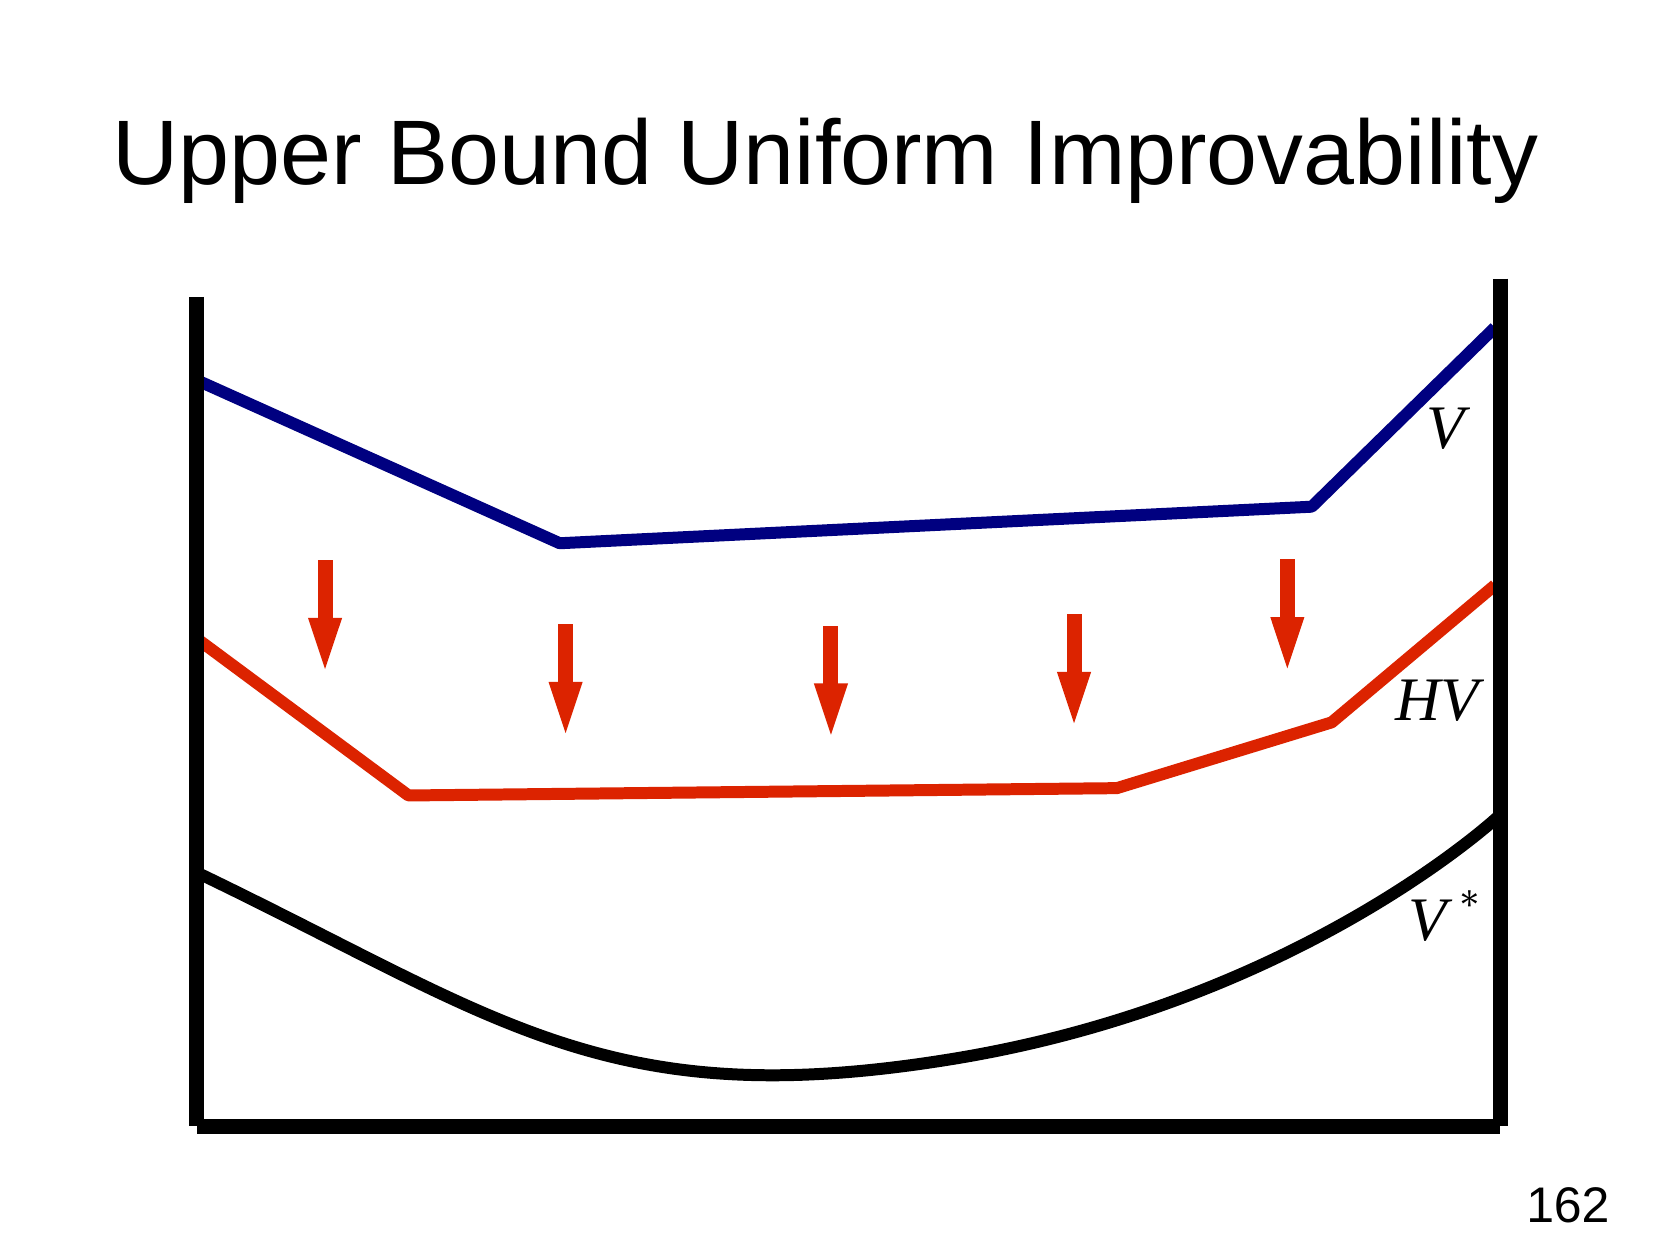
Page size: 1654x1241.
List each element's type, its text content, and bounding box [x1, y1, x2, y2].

chart [1420, 393, 1470, 462]
chart [1402, 877, 1489, 955]
title Upper Bound Uniform Improvability [82, 49, 1571, 257]
chart [1384, 664, 1484, 734]
